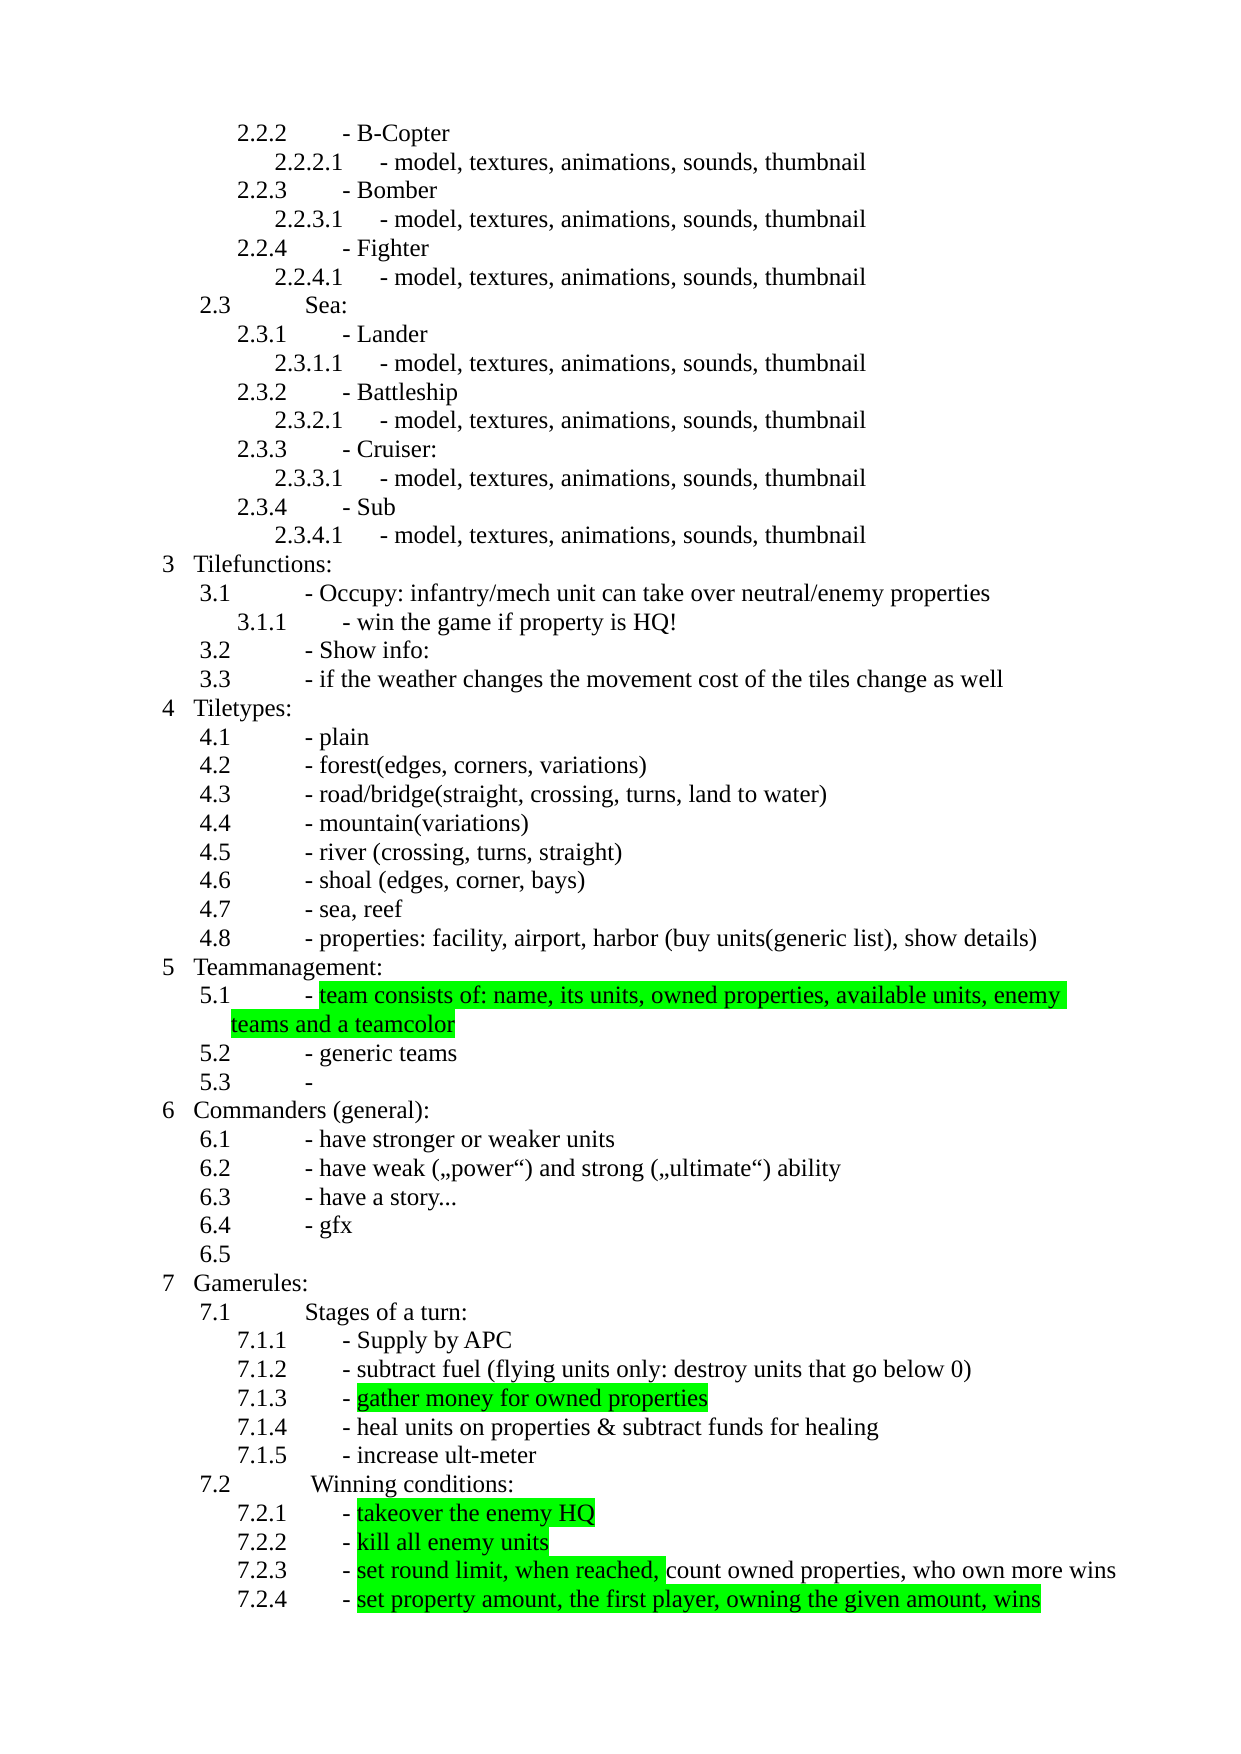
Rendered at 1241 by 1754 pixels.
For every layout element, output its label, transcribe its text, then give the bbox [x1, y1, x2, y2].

list - set round limit, when reached, count owned properties, who own more wins [231, 1556, 1122, 1584]
list - kill all enemy units [231, 1527, 1122, 1556]
list - increase ult-meter [231, 1441, 1122, 1469]
list - Occupy: infantry/mech unit can take over neutral/enemy properties [193, 578, 1122, 607]
list - if the weather changes the movement cost of the tiles change as well [193, 664, 1122, 693]
list - road/bridge(straight, crossing, turns, land to water) [193, 779, 1122, 808]
list - [193, 1067, 1122, 1096]
list - team consists of: name, its units, owned properties, available units, enemy teams and a teamcolor [193, 981, 1122, 1038]
list Winning conditions: [193, 1469, 1122, 1498]
list - Sub [231, 492, 1122, 521]
list - model, textures, animations, sounds, thumbnail [268, 406, 1122, 434]
list Gamerules: [156, 1268, 1122, 1297]
list - takeover the enemy HQ [231, 1498, 1122, 1527]
list - subtract fuel (flying units only: destroy units that go below 0) [231, 1354, 1122, 1383]
list - plain [193, 722, 1122, 751]
list Stages of a turn: [193, 1297, 1122, 1326]
list - have weak („power“) and strong („ultimate“) ability [193, 1153, 1122, 1182]
list Tilefunctions: [156, 549, 1122, 578]
list - Lander [231, 319, 1122, 348]
list - model, textures, animations, sounds, thumbnail [268, 262, 1122, 291]
list - win the game if property is HQ! [231, 607, 1122, 636]
list Teammanagement: [156, 952, 1122, 981]
list - model, textures, animations, sounds, thumbnail [268, 463, 1122, 492]
list - river (crossing, turns, straight) [193, 837, 1122, 866]
list - model, textures, animations, sounds, thumbnail [268, 521, 1122, 549]
list - Fighter [231, 233, 1122, 262]
list Commanders (general): [156, 1096, 1122, 1124]
list - Supply by APC [231, 1326, 1122, 1354]
list - set property amount, the first player, owning the given amount, wins [231, 1584, 1122, 1613]
list Tiletypes: [156, 693, 1122, 722]
list - have a story... [193, 1182, 1122, 1211]
list - gfx [193, 1211, 1122, 1239]
list - Show info: [193, 636, 1122, 664]
list - shoal (edges, corner, bays) [193, 866, 1122, 894]
list - sea, reef [193, 894, 1122, 923]
list - forest(edges, corners, variations) [193, 751, 1122, 779]
list - heal units on properties & subtract funds for healing [231, 1412, 1122, 1441]
list - properties: facility, airport, harbor (buy units(generic list), show details) [193, 923, 1122, 952]
list - gather money for owned properties [231, 1383, 1122, 1412]
list - Bomber [231, 176, 1122, 204]
list - generic teams [193, 1038, 1122, 1067]
list - model, textures, animations, sounds, thumbnail [268, 204, 1122, 233]
list - B-Copter [231, 118, 1122, 147]
list - have stronger or weaker units [193, 1124, 1122, 1153]
list - Battleship [231, 377, 1122, 406]
list - Cruiser: [231, 434, 1122, 463]
list - mountain(variations) [193, 808, 1122, 837]
list - model, textures, animations, sounds, thumbnail [268, 348, 1122, 377]
list - model, textures, animations, sounds, thumbnail [268, 147, 1122, 176]
list Sea: [193, 291, 1122, 319]
